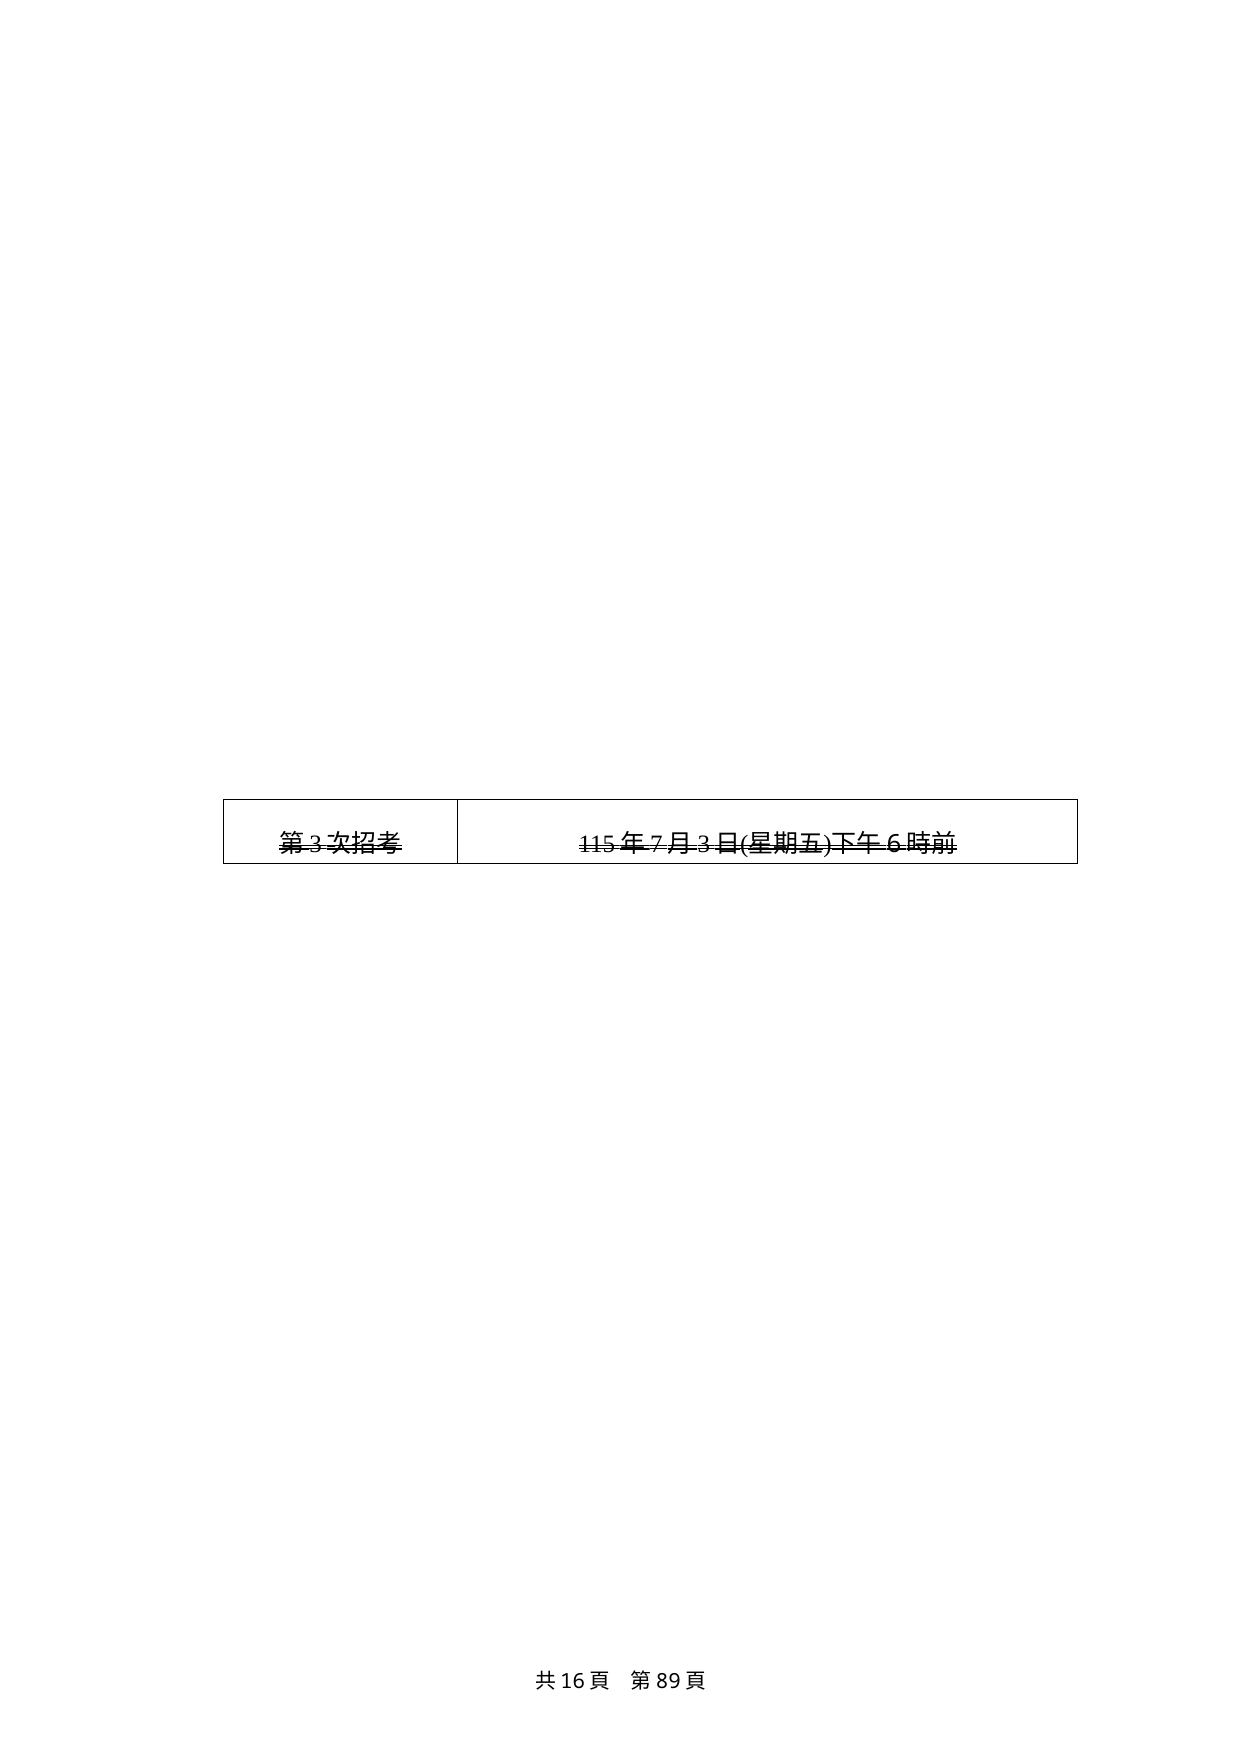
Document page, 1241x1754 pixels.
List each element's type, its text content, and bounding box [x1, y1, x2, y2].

table_cell 115年7月3日(星期五)下午6時前 [458, 800, 1077, 863]
table_cell 第3次招考 [224, 800, 457, 863]
